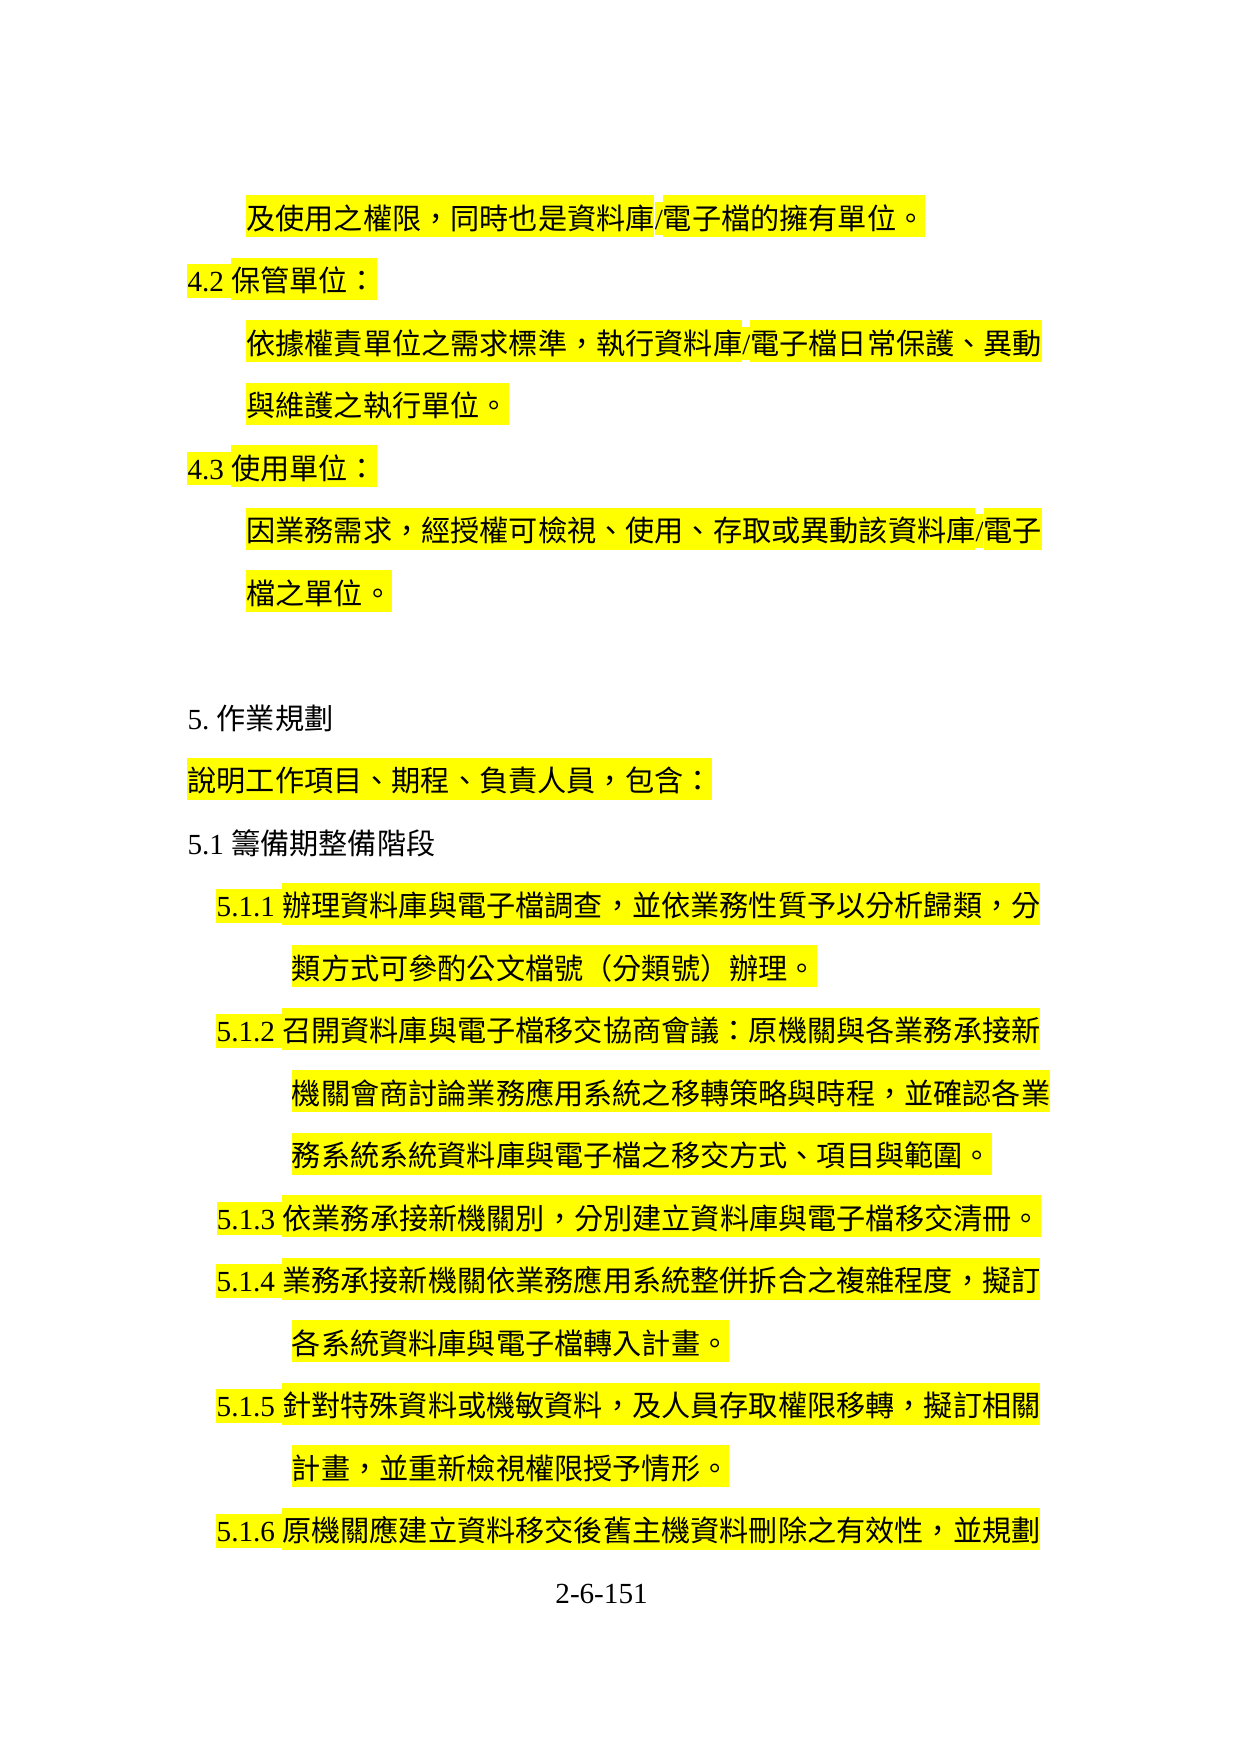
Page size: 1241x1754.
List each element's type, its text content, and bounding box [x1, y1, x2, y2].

text 5. 作業規劃 [187, 675, 1053, 737]
text 5.1 籌備期整備階段 [187, 800, 1053, 862]
text 依據權責單位之需求標準，執行資料庫/電子檔日常保護、異動與維護之執行單位。 [246, 300, 1053, 425]
text 及使用之權限，同時也是資料庫/電子檔的擁有單位。 [246, 175, 1053, 237]
text 5.1.4 業務承接新機關依業務應用系統整併拆合之複雜程度，擬訂各系統資料庫與電子檔轉入計畫。 [216, 1237, 1053, 1362]
text 因業務需求，經授權可檢視、使用、存取或異動該資料庫/電子檔之單位。 [246, 487, 1053, 612]
text 5.1.2 召開資料庫與電子檔移交協商會議：原機關與各業務承接新機關會商討論業務應用系統之移轉策略與時程，並確認各業務系統系統資料庫與電子檔之移交方式、項目與範圍。 [216, 987, 1053, 1175]
text 4.2 保管單位： [187, 237, 1053, 300]
text 5.1.6 原機關應建立資料移交後舊主機資料刪除之有效性，並規劃 [216, 1487, 1053, 1550]
text 5.1.3 依業務承接新機關別，分別建立資料庫與電子檔移交清冊。 [217, 1175, 1053, 1237]
text 5.1.5 針對特殊資料或機敏資料，及人員存取權限移轉，擬訂相關計畫，並重新檢視權限授予情形。 [216, 1362, 1053, 1487]
text 5.1.1 辦理資料庫與電子檔調查，並依業務性質予以分析歸類，分類方式可參酌公文檔號（分類號）辦理。 [216, 862, 1053, 987]
text 說明工作項目、期程、負責人員，包含： [187, 737, 1053, 800]
text 4.3 使用單位： [187, 425, 1053, 487]
